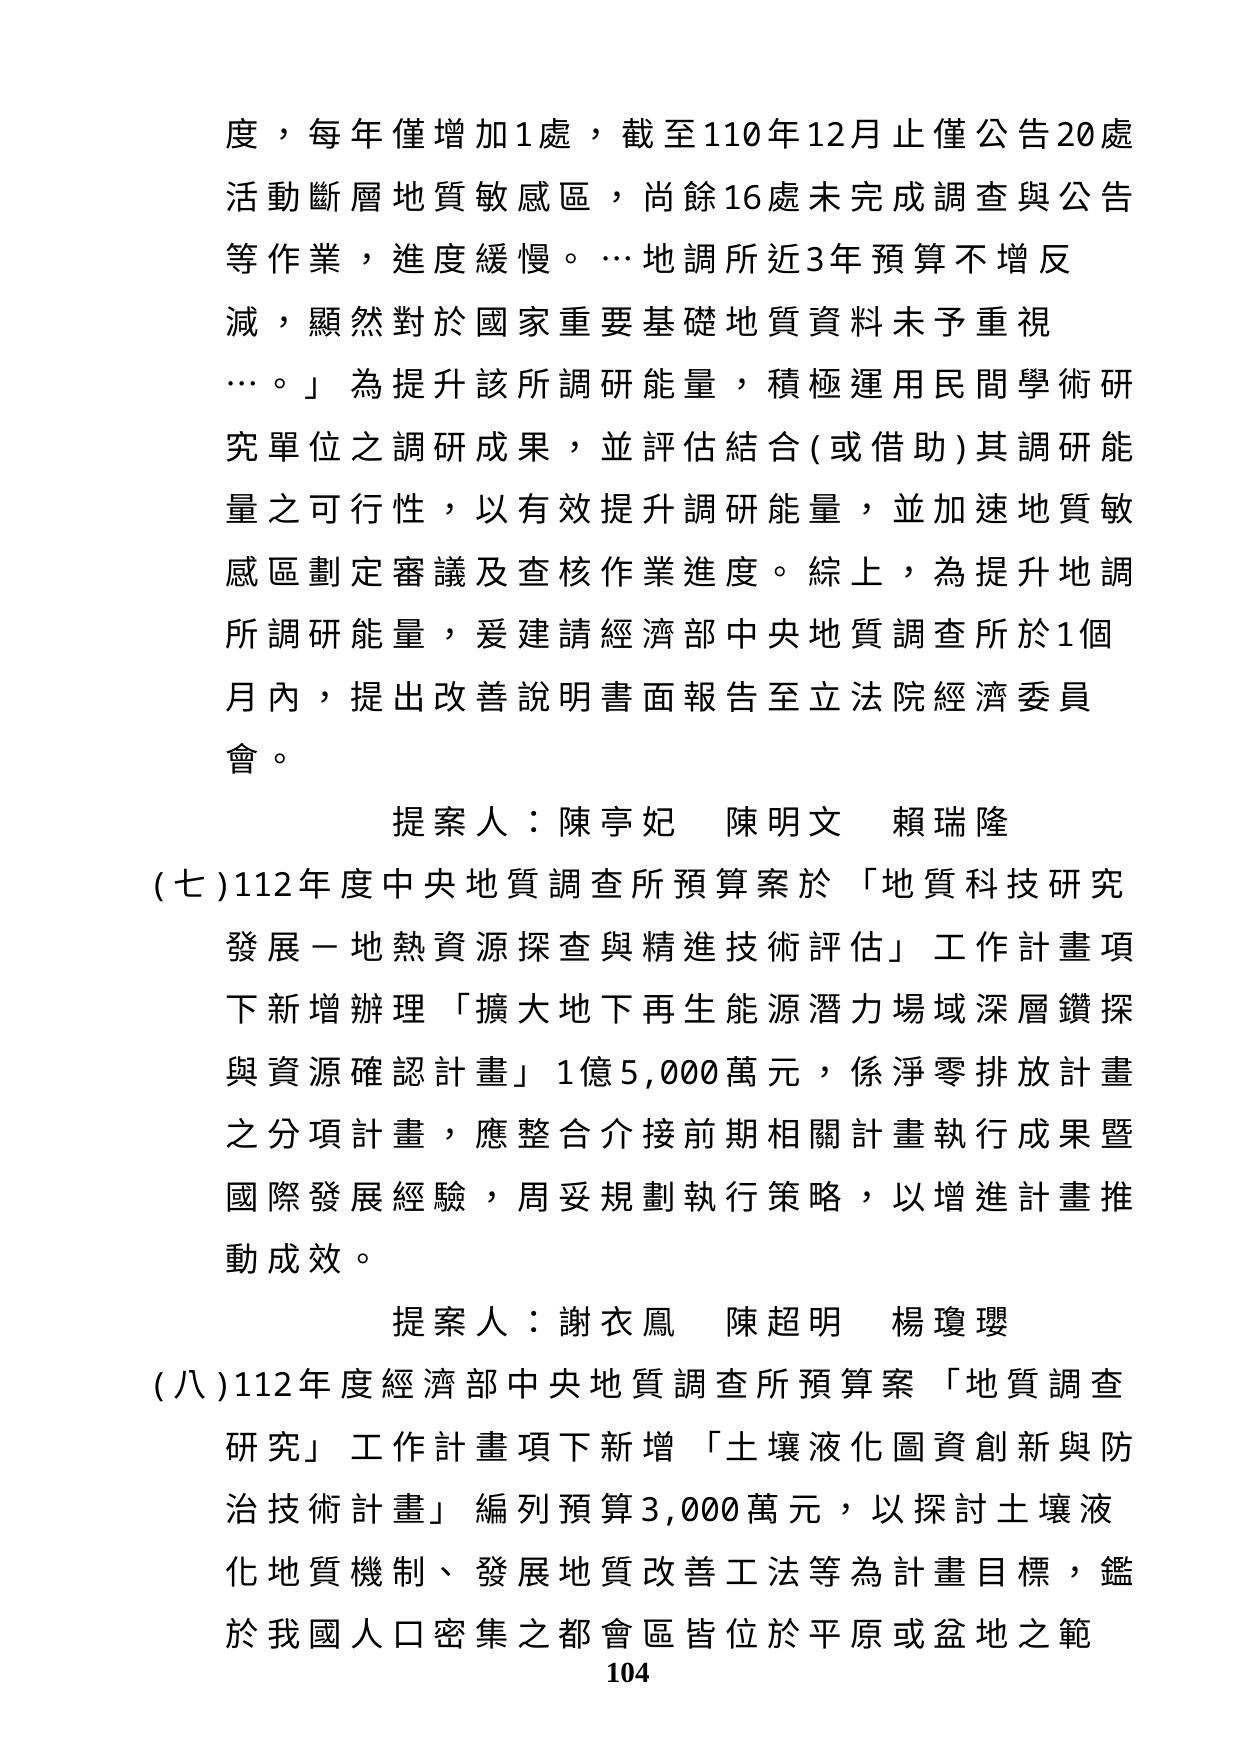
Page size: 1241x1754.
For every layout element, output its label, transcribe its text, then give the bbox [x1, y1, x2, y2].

text (七)112年度中央地質調查所預算案於「地質科技研究發展－地熱資源探查與精進技術評估」工作計畫項下新增辦理「擴大地下再生能源潛力場域深層鑽探與資源確認計畫」1億5,000萬元，係淨零排放計畫之分項計畫，應整合介接前期相關計畫執行成果暨國際發展經驗，周妥規劃執行策略，以增進計畫推動成效。 [141, 841, 1148, 1278]
text (八)112年度經濟部中央地質調查所預算案「地質調查研究」工作計畫項下新增「土壤液化圖資創新與防治技術計畫」編列預算3,000萬元，以探討土壤液化地質機制、發展地質改善工法等為計畫目標，鑑於我國人口密集之都會區皆位於平原或盆地之範 [141, 1341, 1148, 1653]
text 提案人：謝衣鳯 陳超明 楊瓊瓔 [384, 1278, 1044, 1341]
text 提案人：陳亭妃 陳明文 賴瑞隆 [384, 778, 1044, 841]
text 度，每年僅增加1處，截至110年12月止僅公告20處活動斷層地質敏感區，尚餘16處未完成調查與公告等作業，進度緩慢。…地調所近3年預算不增反減，顯然對於國家重要基礎地質資料未予重視…。」為提升該所調研能量，積極運用民間學術研究單位之調研成果，並評估結合(或借助)其調研能量之可行性，以有效提升調研能量，並加速地質敏感區劃定審議及查核作業進度。綜上，為提升地調所調研能量，爰建請經濟部中央地質調查所於1個月內，提出改善說明書面報告至立法院經濟委員會。 [141, 91, 1148, 778]
